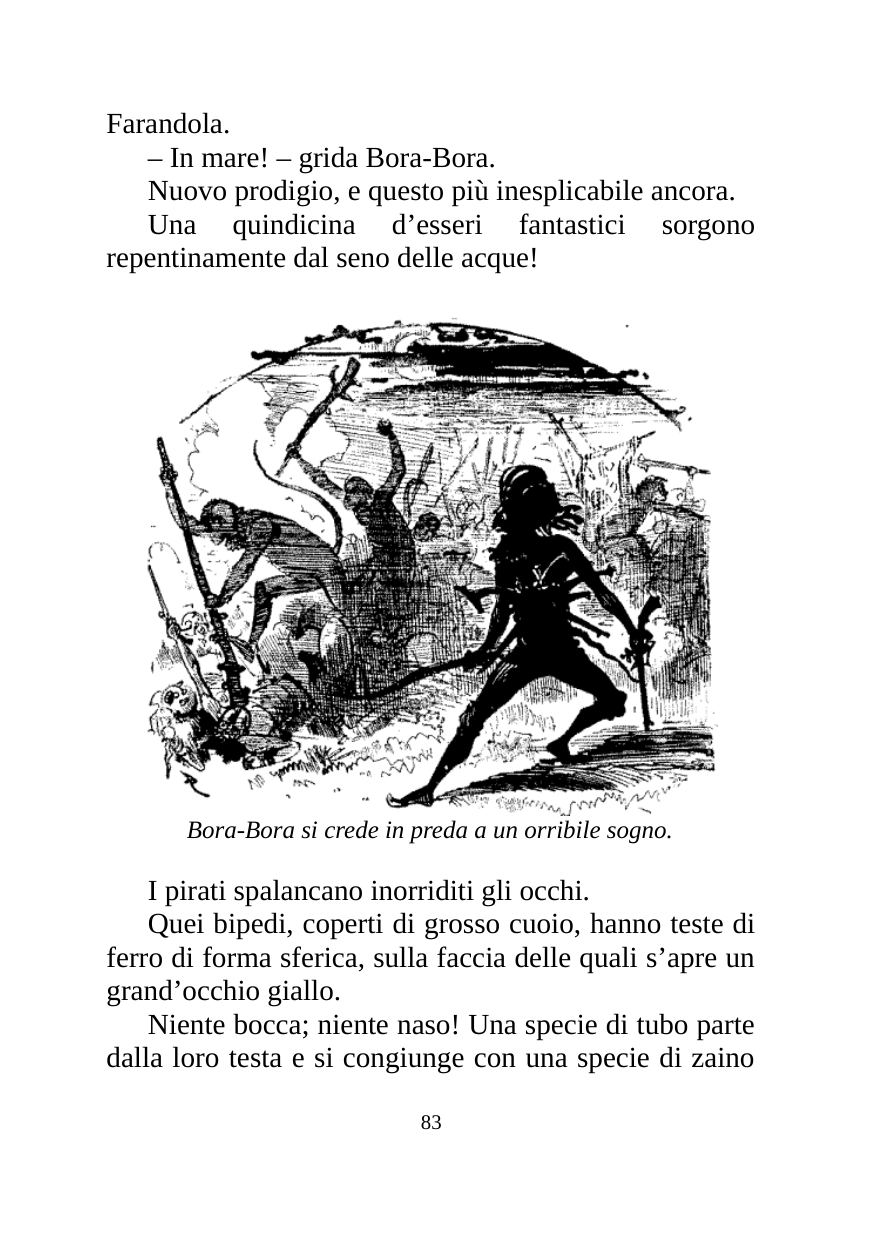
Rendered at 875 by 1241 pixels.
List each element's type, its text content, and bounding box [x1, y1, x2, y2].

text Nuovo prodigio, e questo più inesplicabile ancora. [106, 173, 756, 207]
text Bora-Bora si crede in preda a un orribile sogno. [137, 816, 724, 844]
text Una quindicina d’esseri fantastici sorgono repentinamente dal seno delle acque! [106, 207, 756, 274]
text I pirati spalancano inorriditi gli occhi. [106, 873, 756, 906]
text – In mare! – grida Bora-Bora. [106, 140, 756, 173]
text Niente bocca; niente naso! Una specie di tubo parte dalla loro testa e si congiunge con una specie di zaino [106, 1007, 756, 1074]
text Quei bipedi, coperti di grosso cuoio, hanno teste di ferro di forma sferica, sulla faccia delle quali s’apre un grand’occhio giallo. [106, 906, 756, 1007]
text Farandola. [106, 106, 756, 140]
picture [137, 311, 725, 816]
